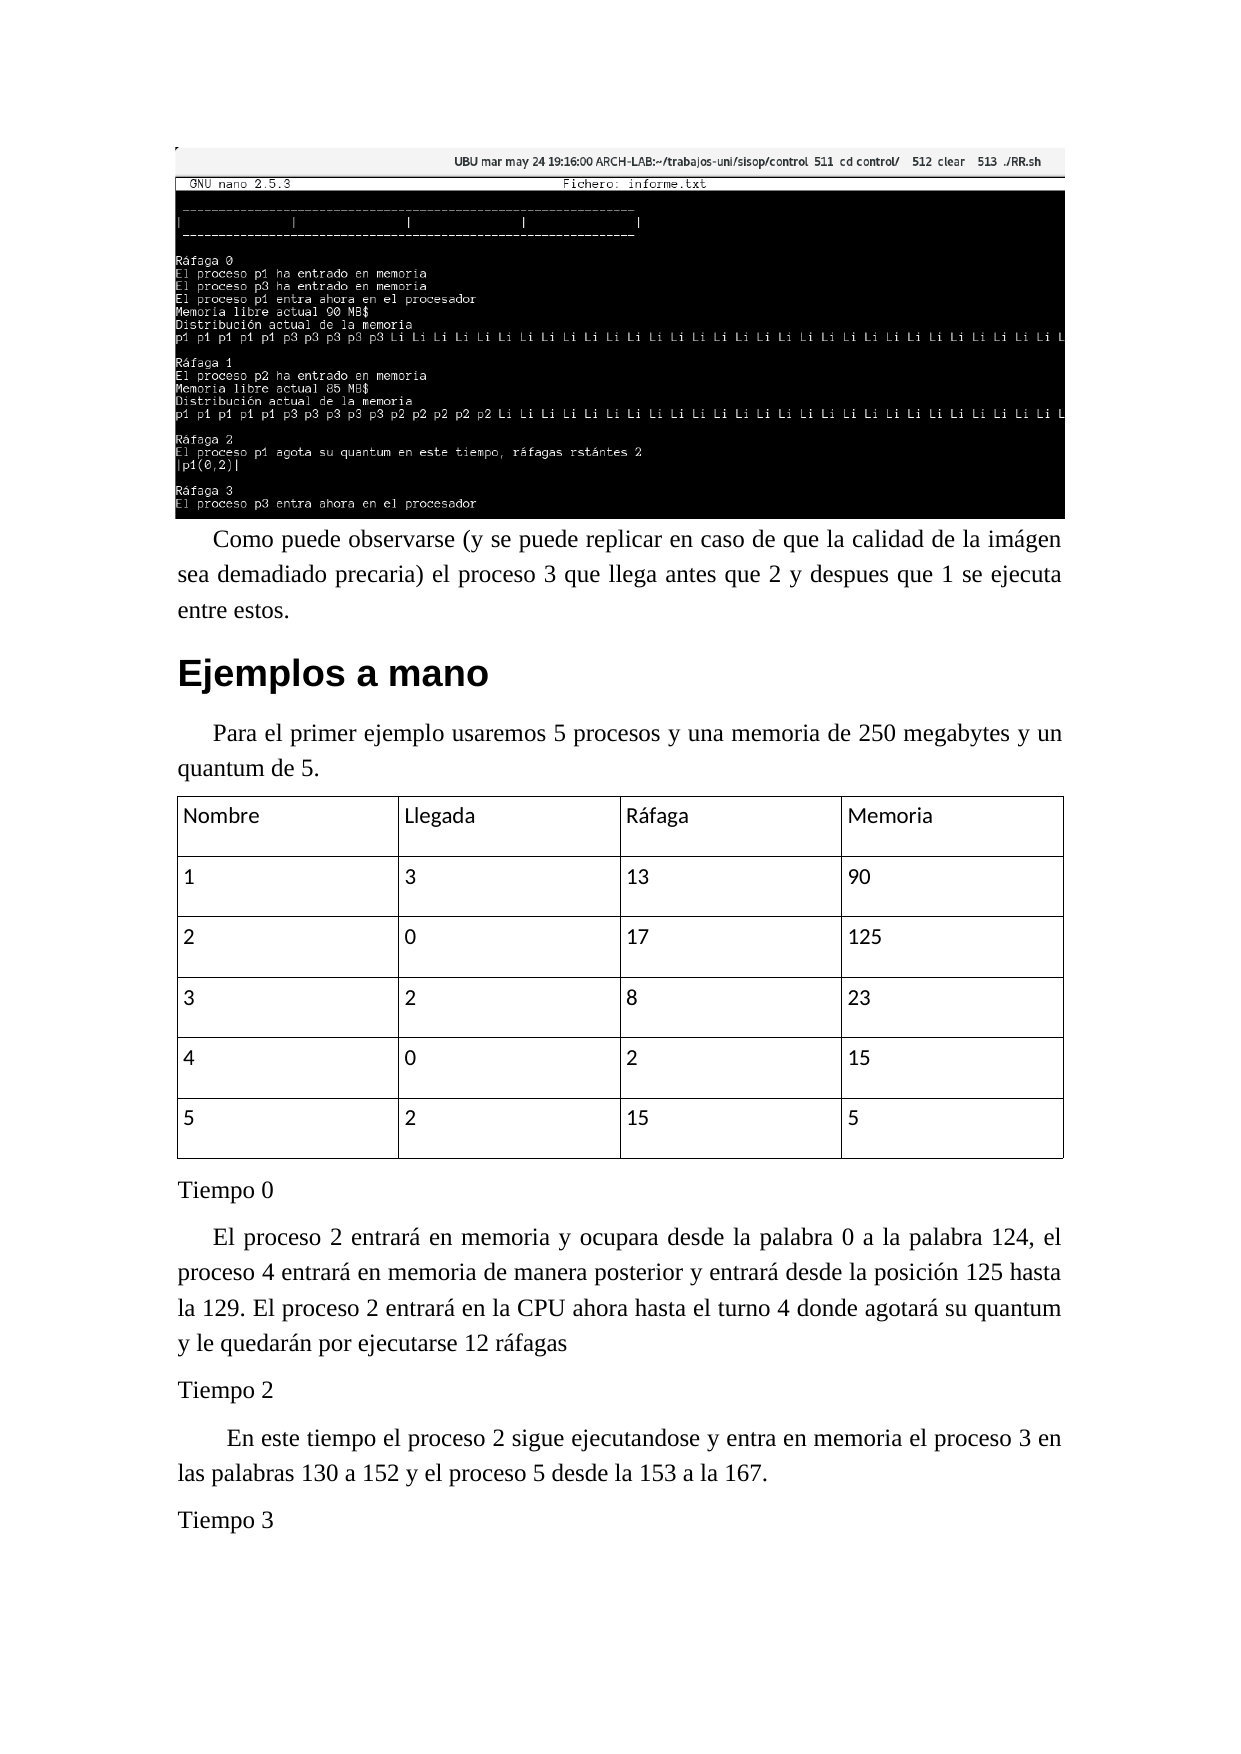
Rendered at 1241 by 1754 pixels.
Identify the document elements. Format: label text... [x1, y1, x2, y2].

table_cell 4 [178, 1038, 398, 1098]
table_cell 5 [178, 1099, 398, 1158]
text El proceso 2 entrará en memoria y ocupara desde la palabra 0 a la palabra 124, el proceso 4 entrará en memoria de manera posterior y entrará desde la posición 125 hasta la 129. El proceso 2 entrará en la CPU ahora hasta el turno 4 donde agotará su quantum y le quedarán por ejecutarse 12 ráfagas [177, 1217, 1063, 1359]
picture [175, 147, 1065, 519]
table_cell 2 [621, 1038, 841, 1098]
table_cell 90 [842, 857, 1063, 916]
table_cell 0 [399, 917, 620, 977]
table_cell 17 [621, 917, 841, 977]
table_cell 2 [399, 978, 620, 1037]
table_header Memoria [842, 797, 1063, 856]
text Tiempo 0 [177, 1170, 1063, 1205]
table_header Nombre [178, 797, 398, 856]
table_cell 3 [399, 857, 620, 916]
table_cell 15 [621, 1099, 841, 1158]
table_cell 0 [399, 1038, 620, 1098]
text Tiempo 3 [177, 1500, 1063, 1536]
subtitle Ejemplos a mano [177, 650, 1063, 694]
table_cell 2 [178, 917, 398, 977]
table_header Llegada [399, 797, 620, 856]
text Como puede observarse (y se puede replicar en caso de que la calidad de la imágen sea demadiado precaria) el proceso 3 que llega antes que 2 y despues que 1 se ejecuta entre estos. [177, 519, 1063, 625]
table_header Ráfaga [621, 797, 841, 856]
text En este tiempo el proceso 2 sigue ejecutandose y entra en memoria el proceso 3 en las palabras 130 a 152 y el proceso 5 desde la 153 a la 167. [177, 1418, 1063, 1488]
table_cell 15 [842, 1038, 1063, 1098]
table_cell 8 [621, 978, 841, 1037]
table_cell 5 [842, 1099, 1063, 1158]
text Para el primer ejemplo usaremos 5 procesos y una memoria de 250 megabytes y un quantum de 5. [177, 713, 1063, 784]
text Tiempo 2 [177, 1371, 1063, 1406]
table_cell 3 [178, 978, 398, 1037]
table_cell 13 [621, 857, 841, 916]
table_cell 125 [842, 917, 1063, 977]
table_cell 1 [178, 857, 398, 916]
table_cell 2 [399, 1099, 620, 1158]
table_cell 23 [842, 978, 1063, 1037]
